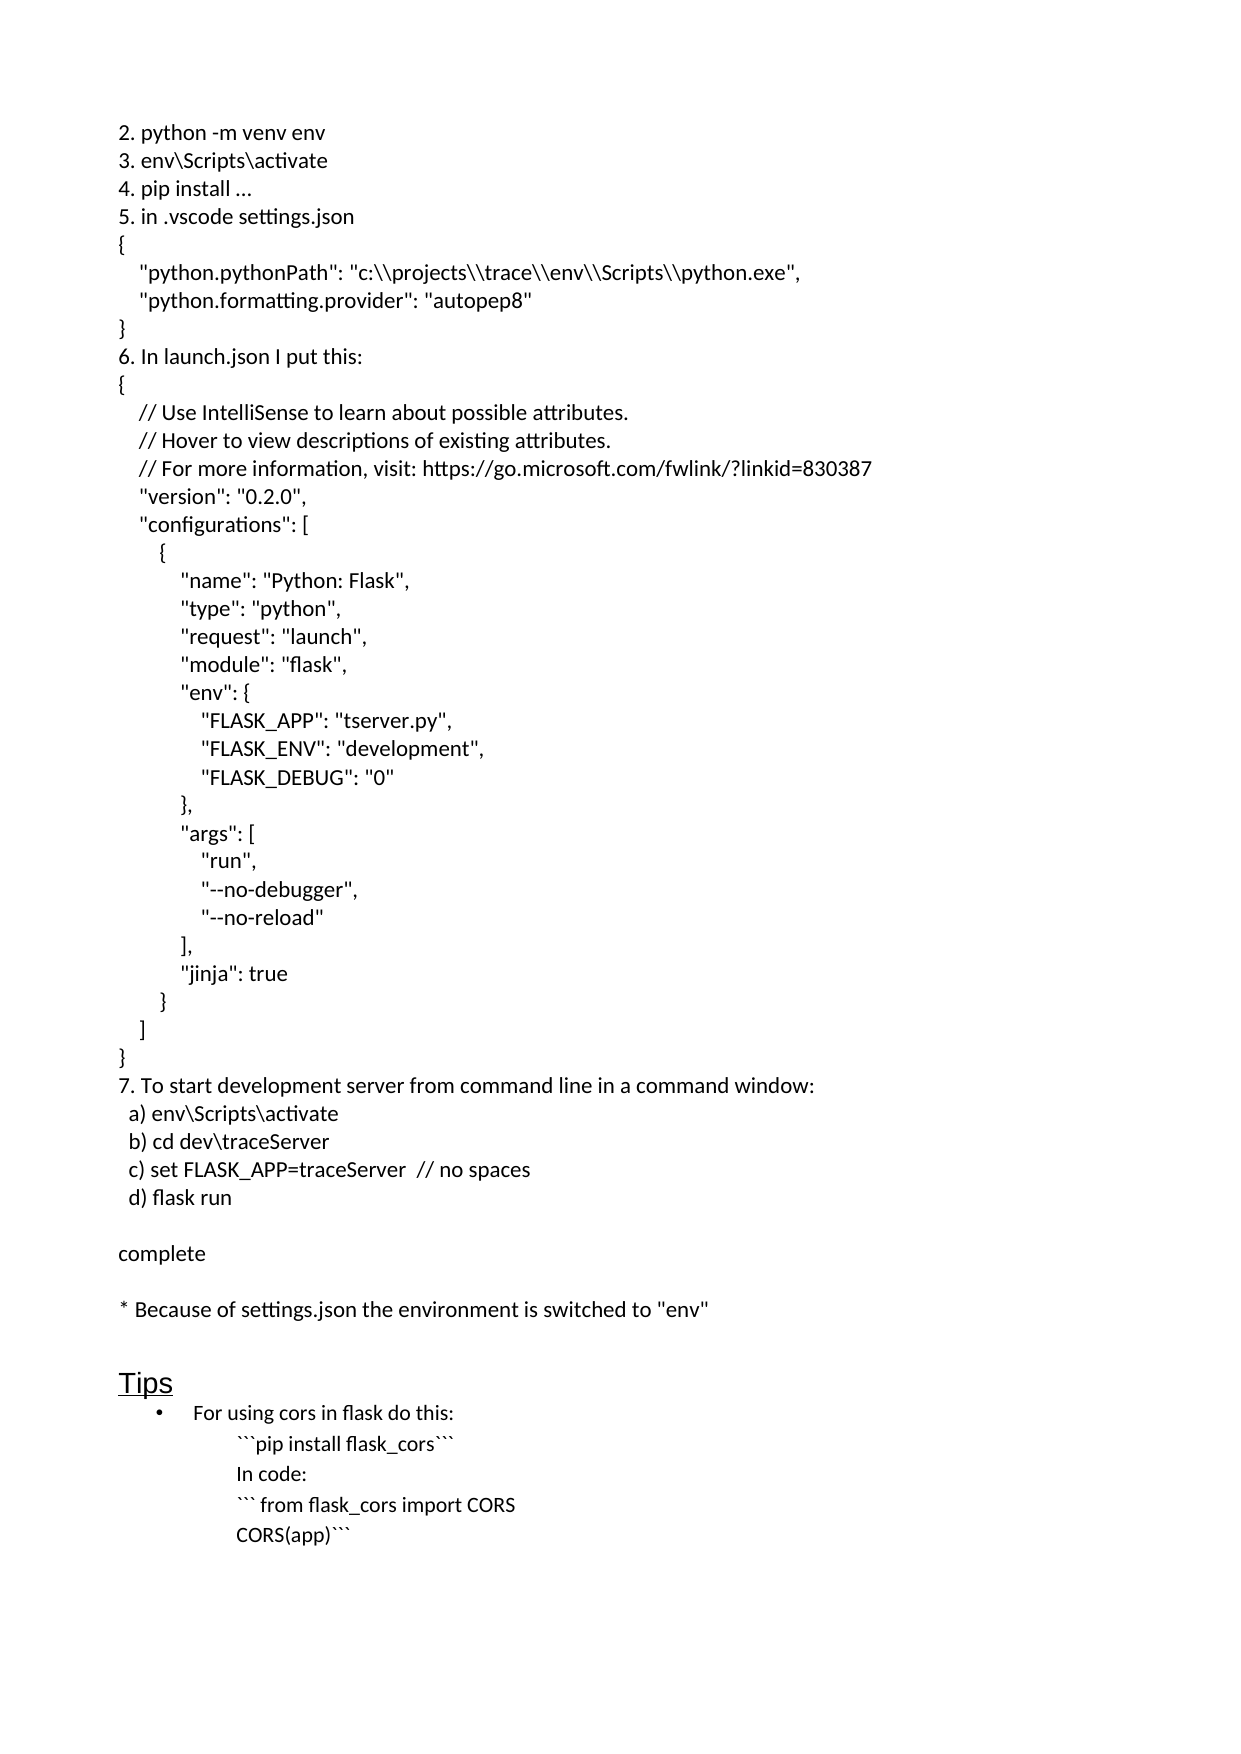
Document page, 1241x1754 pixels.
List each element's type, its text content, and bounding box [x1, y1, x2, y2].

text "request": "launch", [118, 622, 1122, 651]
text "module": "flask", [118, 651, 1122, 678]
text "python.formatting.provider": "autopep8" [118, 286, 1122, 314]
text "version": "0.2.0", [118, 482, 1122, 510]
text } [118, 314, 1122, 342]
text d) flask run [118, 1183, 1122, 1211]
text // Use IntelliSense to learn about possible attributes. [118, 398, 1122, 426]
text "--no-reload" [118, 903, 1122, 931]
text 3. env\Scripts\activate [118, 146, 1122, 174]
list For using cors in flask do this: [156, 1399, 1122, 1426]
text } [118, 1043, 1122, 1071]
subtitle Tips [118, 1366, 1122, 1399]
text a) env\Scripts\activate [118, 1099, 1122, 1127]
text 5. in .vscode settings.json [118, 202, 1122, 230]
text { [118, 370, 1122, 398]
text c) set FLASK_APP=traceServer // no spaces [118, 1155, 1122, 1183]
text b) cd dev\traceServer [118, 1127, 1122, 1155]
text * Because of settings.json the environment is switched to "env" [118, 1295, 1122, 1323]
text 7. To start development server from command line in a command window: [118, 1071, 1122, 1099]
text "FLASK_APP": "tserver.py", [118, 707, 1122, 734]
text "type": "python", [118, 594, 1122, 622]
text "jinja": true [118, 959, 1122, 987]
text ```pip install flask_cors``` [236, 1430, 1122, 1456]
text { [118, 230, 1122, 258]
text ``` from flask_cors import CORS [236, 1491, 1122, 1518]
text CORS(app)``` [236, 1522, 1122, 1548]
text ] [118, 1015, 1122, 1043]
text 6. In launch.json I put this: [118, 342, 1122, 370]
text In code: [236, 1460, 1122, 1487]
text { [118, 538, 1122, 566]
text "--no-debugger", [118, 875, 1122, 903]
text }, [118, 791, 1122, 819]
text complete [118, 1239, 1122, 1267]
text "args": [ [118, 819, 1122, 847]
text "FLASK_DEBUG": "0" [118, 763, 1122, 791]
text "FLASK_ENV": "development", [118, 734, 1122, 763]
text ], [118, 931, 1122, 959]
text "run", [118, 847, 1122, 875]
text "env": { [118, 678, 1122, 707]
text 2. python -m venv env [118, 118, 1122, 146]
text "configurations": [ [118, 510, 1122, 538]
text // For more information, visit: https://go.microsoft.com/fwlink/?linkid=830387 [118, 454, 1122, 482]
text "name": "Python: Flask", [118, 566, 1122, 594]
text "python.pythonPath": "c:\\projects\\trace\\env\\Scripts\\python.exe", [118, 258, 1122, 286]
text 4. pip install … [118, 174, 1122, 202]
text // Hover to view descriptions of existing attributes. [118, 426, 1122, 454]
text } [118, 987, 1122, 1015]
